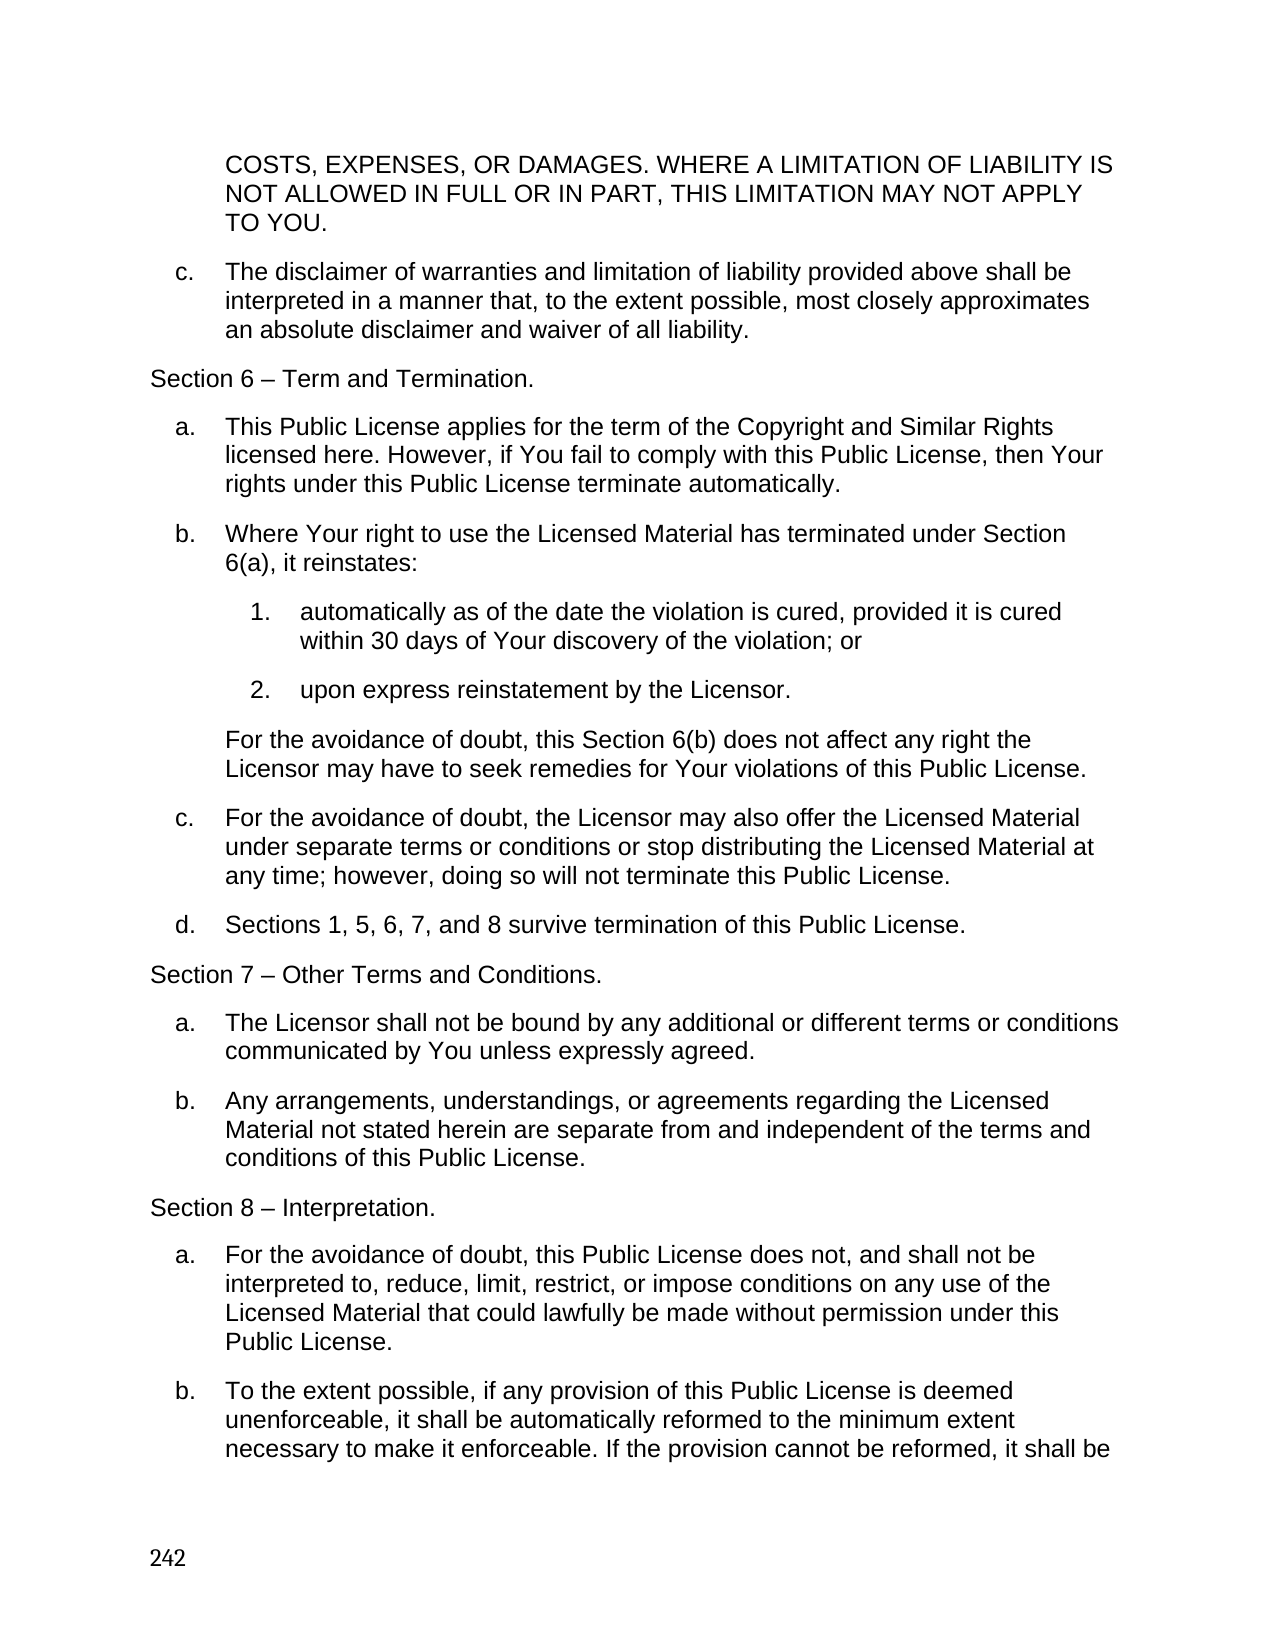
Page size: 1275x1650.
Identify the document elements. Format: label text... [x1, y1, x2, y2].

list Any arrangements, understandings, or agreements regarding the Licensed Material not stated herein are separate from and independent of the terms and conditions of this Public License. [175, 1086, 1125, 1172]
list Sections 1, 5, 6, 7, and 8 survive termination of this Public License. [175, 911, 1125, 939]
list The Licensor shall not be bound by any additional or different terms or conditions communicated by You unless expressly agreed. [175, 1008, 1125, 1065]
list This Public License applies for the term of the Copyright and Similar Rights licensed here. However, if You fail to comply with this Public License, then Your rights under this Public License terminate automatically. [175, 412, 1125, 498]
text Section 7 – Other Terms and Conditions. [150, 960, 1125, 989]
list COSTS, EXPENSES, OR DAMAGES. WHERE A LIMITATION OF LIABILITY IS NOT ALLOWED IN FULL OR IN PART, THIS LIMITATION MAY NOT APPLY TO YOU. [175, 150, 1125, 236]
list automatically as of the date the violation is cured, provided it is cured within 30 days of Your discovery of the violation; or [250, 597, 1125, 654]
list For the avoidance of doubt, this Section 6(b) does not affect any right the Licensor may have to seek remedies for Your violations of this Public License. [175, 725, 1125, 783]
list upon express reinstatement by the Licensor. [250, 675, 1125, 704]
list To the extent possible, if any provision of this Public License is deemed unenforceable, it shall be automatically reformed to the minimum extent necessary to make it enforceable. If the provision cannot be reformed, it shall be [175, 1376, 1125, 1463]
list For the avoidance of doubt, the Licensor may also offer the Licensed Material under separate terms or conditions or stop distributing the Licensed Material at any time; however, doing so will not terminate this Public License. [175, 803, 1125, 890]
list For the avoidance of doubt, this Public License does not, and shall not be interpreted to, reduce, limit, restrict, or impose conditions on any use of the Licensed Material that could lawfully be made without permission under this Public License. [175, 1241, 1125, 1356]
list Where Your right to use the Licensed Material has terminated under Section 6(a), it reinstates: [175, 519, 1125, 576]
text Section 8 – Interpretation. [150, 1193, 1125, 1222]
text Section 6 – Term and Termination. [150, 364, 1125, 393]
list The disclaimer of warranties and limitation of liability provided above shall be interpreted in a manner that, to the extent possible, most closely approximates an absolute disclaimer and waiver of all liability. [175, 257, 1125, 343]
